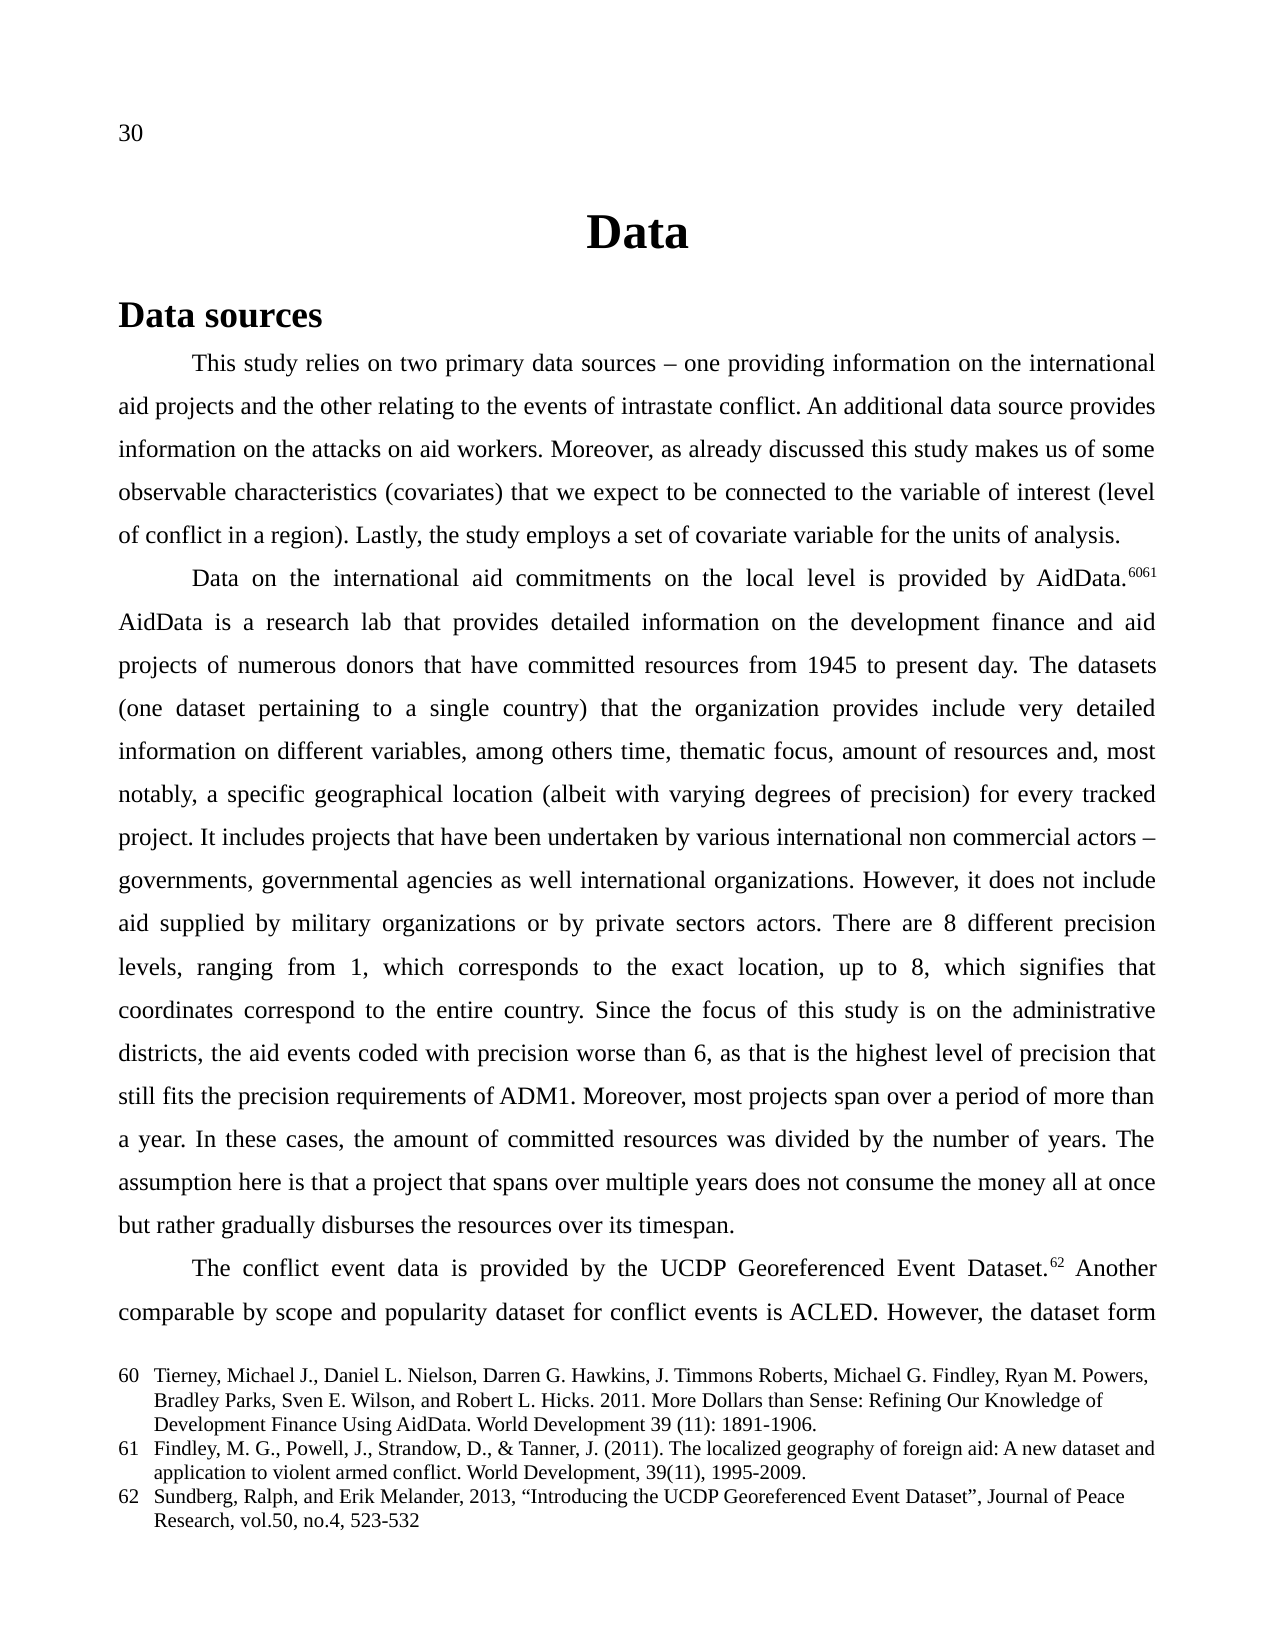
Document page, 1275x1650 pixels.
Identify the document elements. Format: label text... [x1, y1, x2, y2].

text Sundberg, Ralph, and Erik Melander, 2013, “Introducing the UCDP Georeferenced Event Dataset”, Journal of Peace Research, vol.50, no.4, 523-532 [118, 1484, 1157, 1532]
text Tierney, Michael J., Daniel L. Nielson, Darren G. Hawkins, J. Timmons Roberts, Michael G. Findley, Ryan M. Powers, Bradley Parks, Sven E. Wilson, and Robert L. Hicks. 2011. More Dollars than Sense: Refining Our Knowledge of Development Finance Using AidData. World Development 39 (11): 1891-1906. [118, 1363, 1157, 1436]
text Findley, M. G., Powell, J., Strandow, D., & Tanner, J. (2011). The localized geography of foreign aid: A new dataset and application to violent armed conflict. World Development, 39(11), 1995-2009. [118, 1436, 1157, 1484]
text This study relies on two primary data sources – one providing information on the international aid projects and the other relating to the events of intrastate conflict. An additional data source provides information on the attacks on aid workers. Moreover, as already discussed this study makes us of some observable characteristics (covariates) that we expect to be connected to the variable of interest (level of conflict in a region). Lastly, the study employs a set of covariate variable for the units of analysis. [118, 348, 1157, 549]
subtitle Data sources [118, 292, 1157, 335]
text Data on the international aid commitments on the local level is provided by AidData. AidData is a research lab that provides detailed information on the development finance and aid projects of numerous donors that have committed resources from 1945 to present day. The datasets (one dataset pertaining to a single country) that the organization provides include very detailed information on different variables, among others time, thematic focus, amount of resources and, most notably, a specific geographical location (albeit with varying degrees of precision) for every tracked project. It includes projects that have been undertaken by various international non commercial actors – governments, governmental agencies as well international organizations. However, it does not include aid supplied by military organizations or by private sectors actors. There are 8 different precision levels, ranging from 1, which corresponds to the exact location, up to 8, which signifies that coordinates correspond to the entire country. Since the focus of this study is on the administrative districts, the aid events coded with precision worse than 6, as that is the highest level of precision that still fits the precision requirements of ADM1. Moreover, most projects span over a period of more than a year. In these cases, the amount of committed resources was divided by the number of years. The assumption here is that a project that spans over multiple years does not consume the money all at once but rather gradually disburses the resources over its timespan. [118, 563, 1157, 1239]
subtitle Data [118, 201, 1157, 259]
text The conflict event data is provided by the UCDP Georeferenced Event Dataset. Another comparable by scope and popularity dataset for conflict events is ACLED. However, the dataset form [118, 1253, 1157, 1325]
